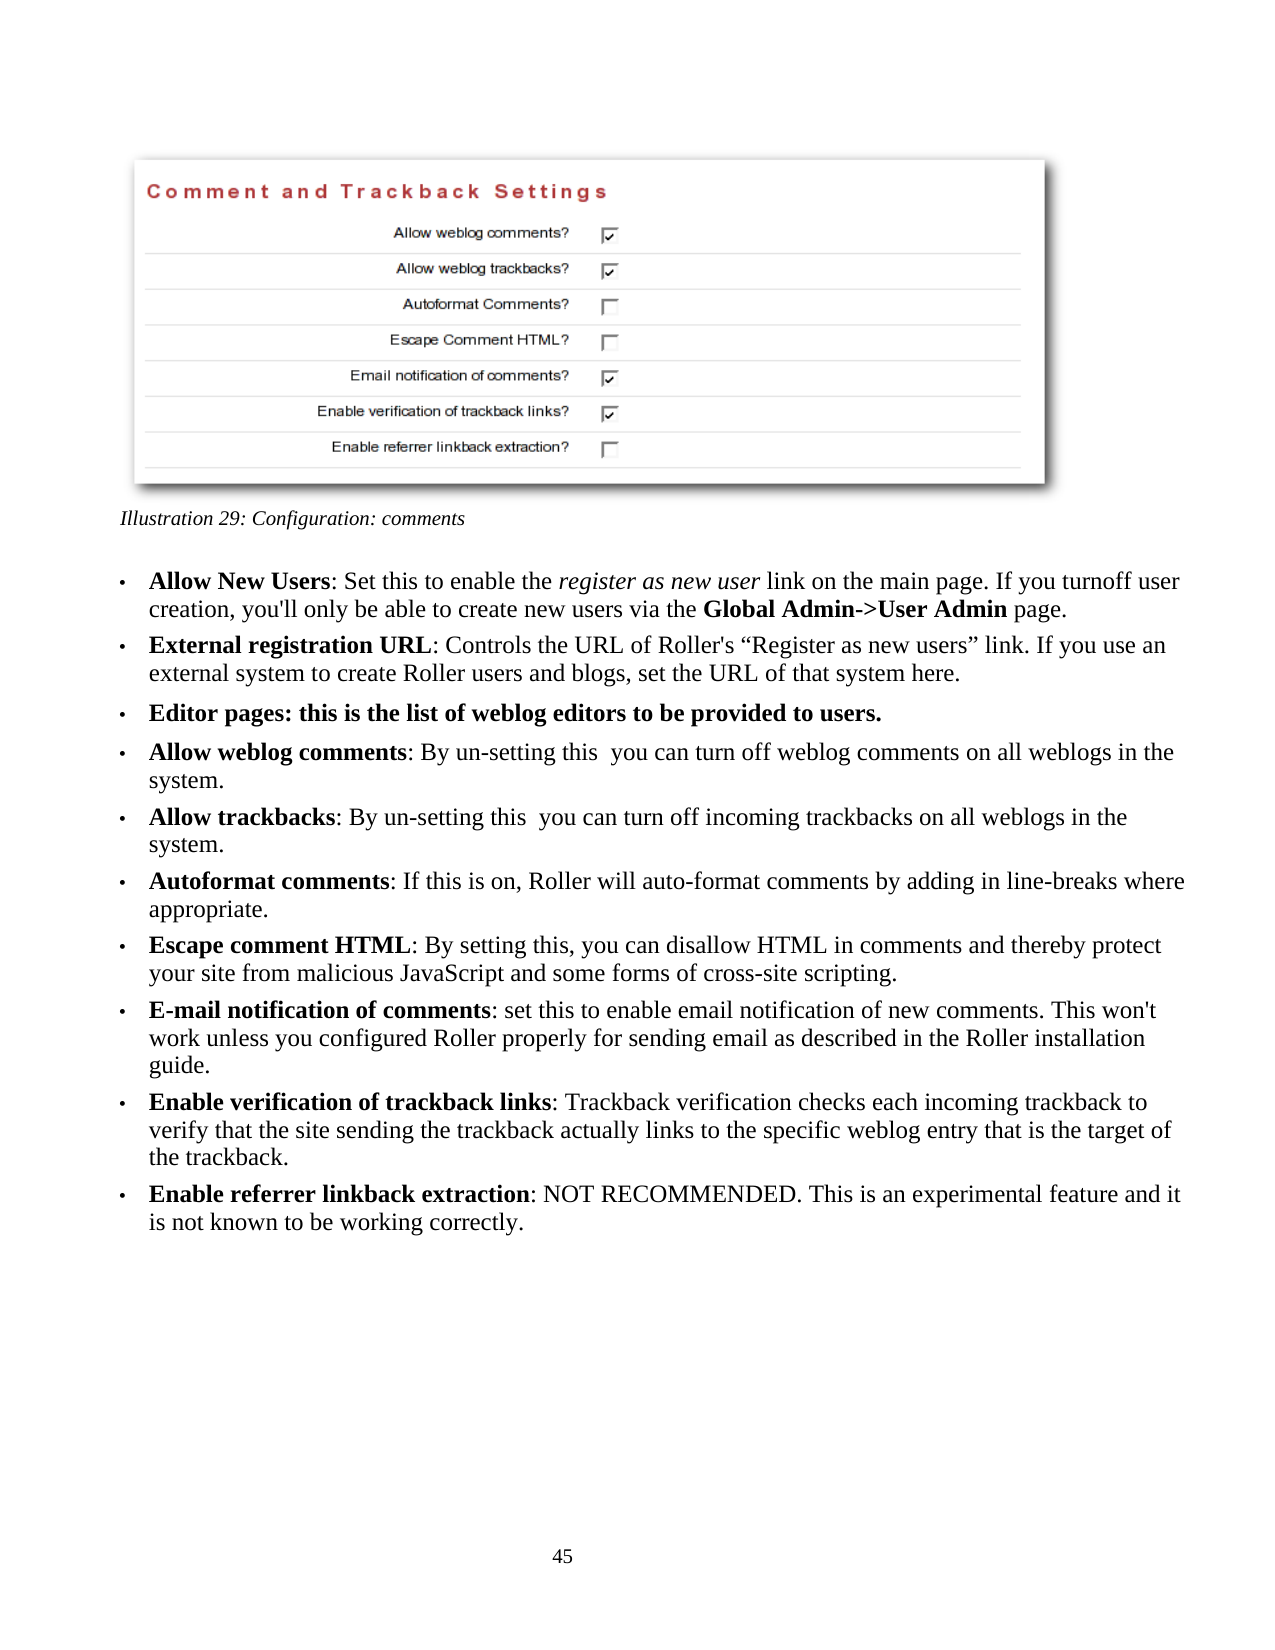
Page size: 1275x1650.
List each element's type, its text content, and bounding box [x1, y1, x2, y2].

list Escape comment HTML: By setting this, you can disallow HTML in comments and thereby protect your site from malicious JavaScript and some forms of cross-site scripting. [119, 932, 1200, 987]
list Allow trackbacks: By un-setting this you can turn off incoming trackbacks on all weblogs in the system. [119, 803, 1200, 858]
list Editor pages: this is the list of weblog editors to be provided to users. [119, 699, 1200, 726]
picture [120, 146, 1070, 508]
list Enable verification of trackback links: Trackback verification checks each incoming trackback to verify that the site sending the trackback actually links to the specific weblog entry that is the target of the trackback. [119, 1088, 1200, 1171]
text Illustration 29: Configuration: comments [120, 508, 1069, 530]
list Autoformat comments: If this is on, Roller will auto-format comments by adding in line-breaks where appropriate. [119, 867, 1200, 923]
list Allow New Users: Set this to enable the register as new user link on the main page. If you turnoff user creation, you'll only be able to create new users via the Global Admin->User Admin page. [119, 567, 1200, 622]
list Allow weblog comments: By un-setting this you can turn off weblog comments on all weblogs in the system. [119, 738, 1200, 794]
list External registration URL: Controls the URL of Roller's “Register as new users” link. If you use an external system to create Roller users and blogs, set the URL of that system here. [119, 631, 1200, 687]
list E-mail notification of comments: set this to enable email notification of new comments. This won't work unless you configured Roller properly for sending email as described in the Roller installation guide. [119, 996, 1200, 1079]
list Enable referrer linkback extraction: NOT RECOMMENDED. This is an experimental feature and it is not known to be working correctly. [119, 1180, 1200, 1236]
